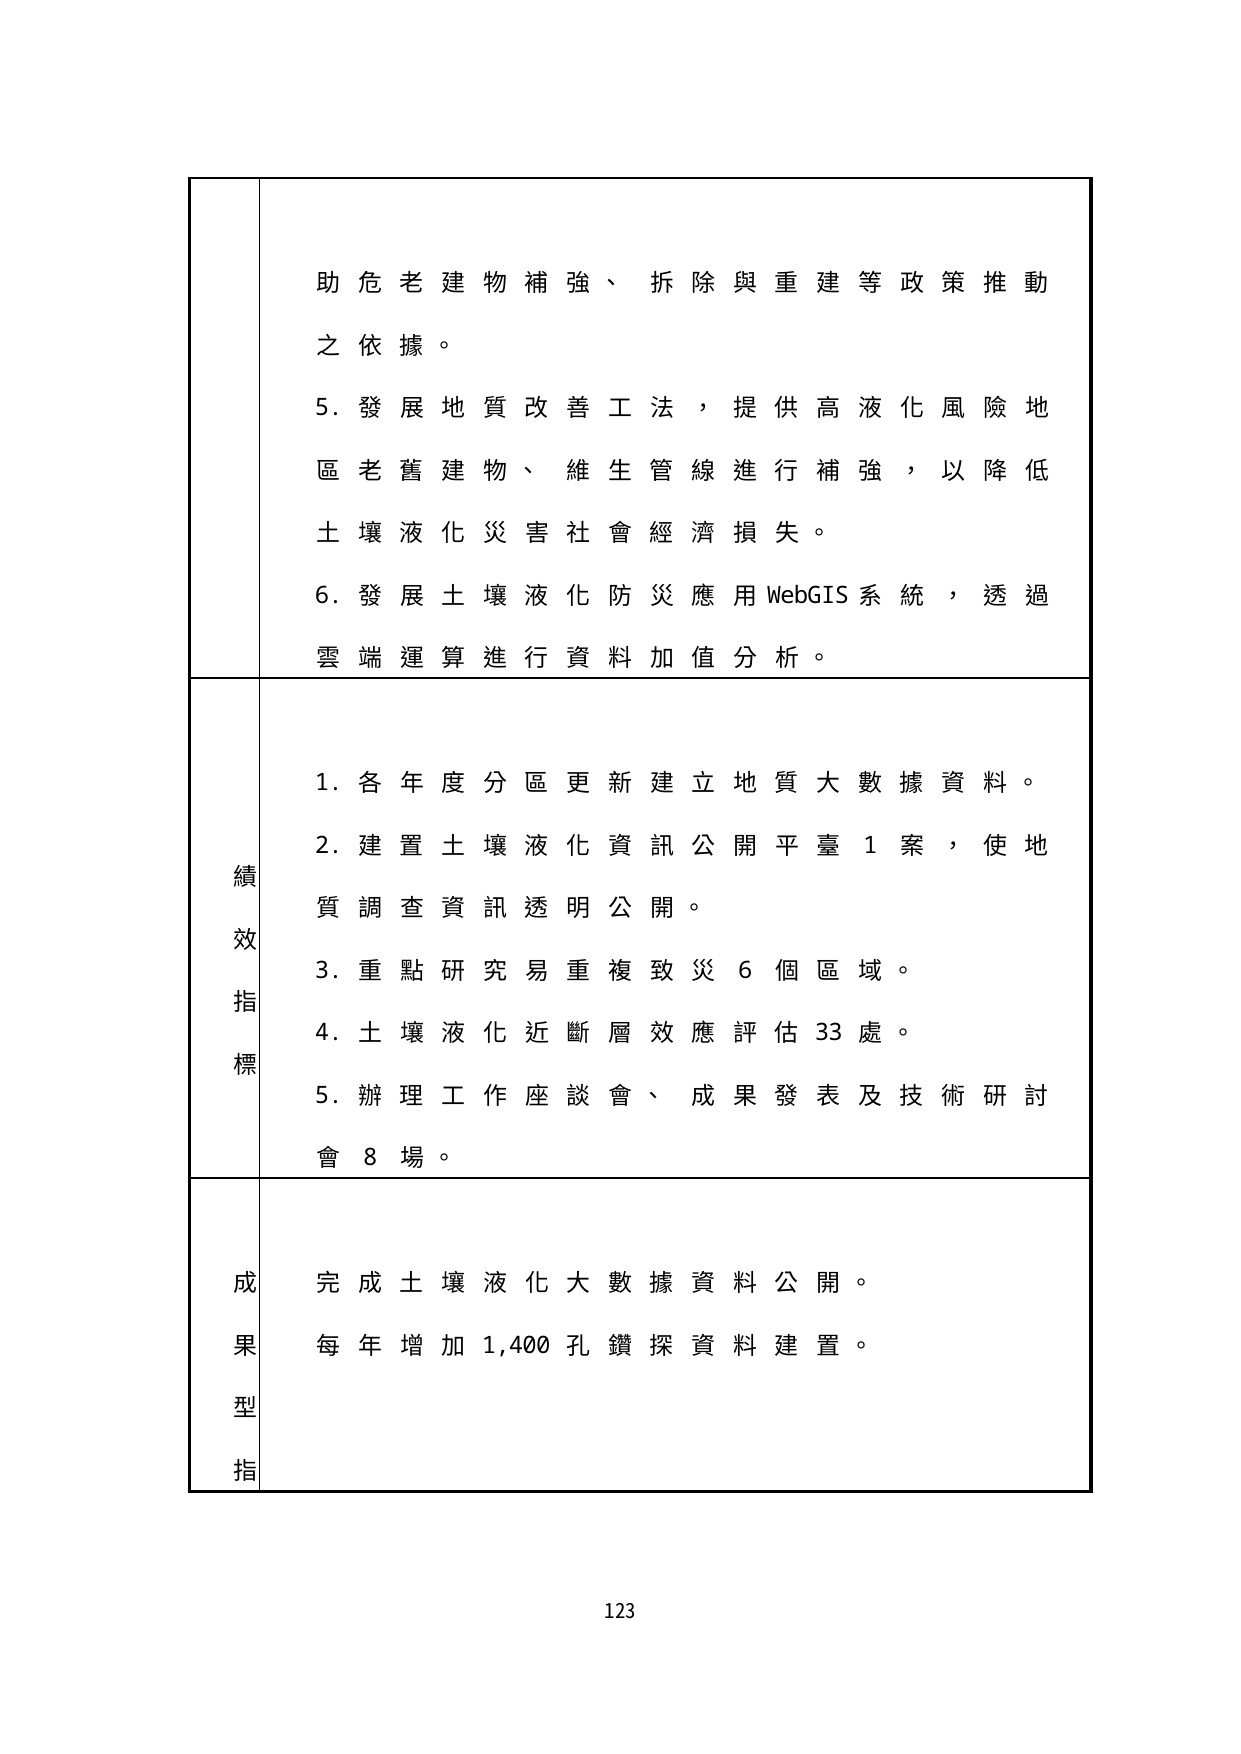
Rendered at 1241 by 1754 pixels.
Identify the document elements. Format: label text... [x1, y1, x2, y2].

table_cell 績效指標 [191, 679, 259, 1177]
table_cell [191, 179, 259, 677]
table_cell 助危老建物補強、拆除與重建等政策推動之依據。 5.發展地質改善工法，提供高液化風險地區老舊建物、維生管線進行補強，以降低土壤液化災害社會經濟損失。 6.發展土壤液化防災應用WebGIS系統，透過雲端運算進行資料加值分析。 [260, 179, 1089, 677]
table_cell 1.各年度分區更新建立地質大數據資料。 2.建置土壤液化資訊公開平臺1案，使地質調查資訊透明公開。 3.重點研究易重複致災6個區域。 4.土壤液化近斷層效應評估33處。 5.辦理工作座談會、成果發表及技術研討會8場。 [260, 679, 1089, 1177]
table_cell 完成土壤液化大數據資料公開。 每年增加1,400孔鑽探資料建置。 [260, 1179, 1089, 1490]
table_cell 成果型指 [191, 1179, 259, 1490]
